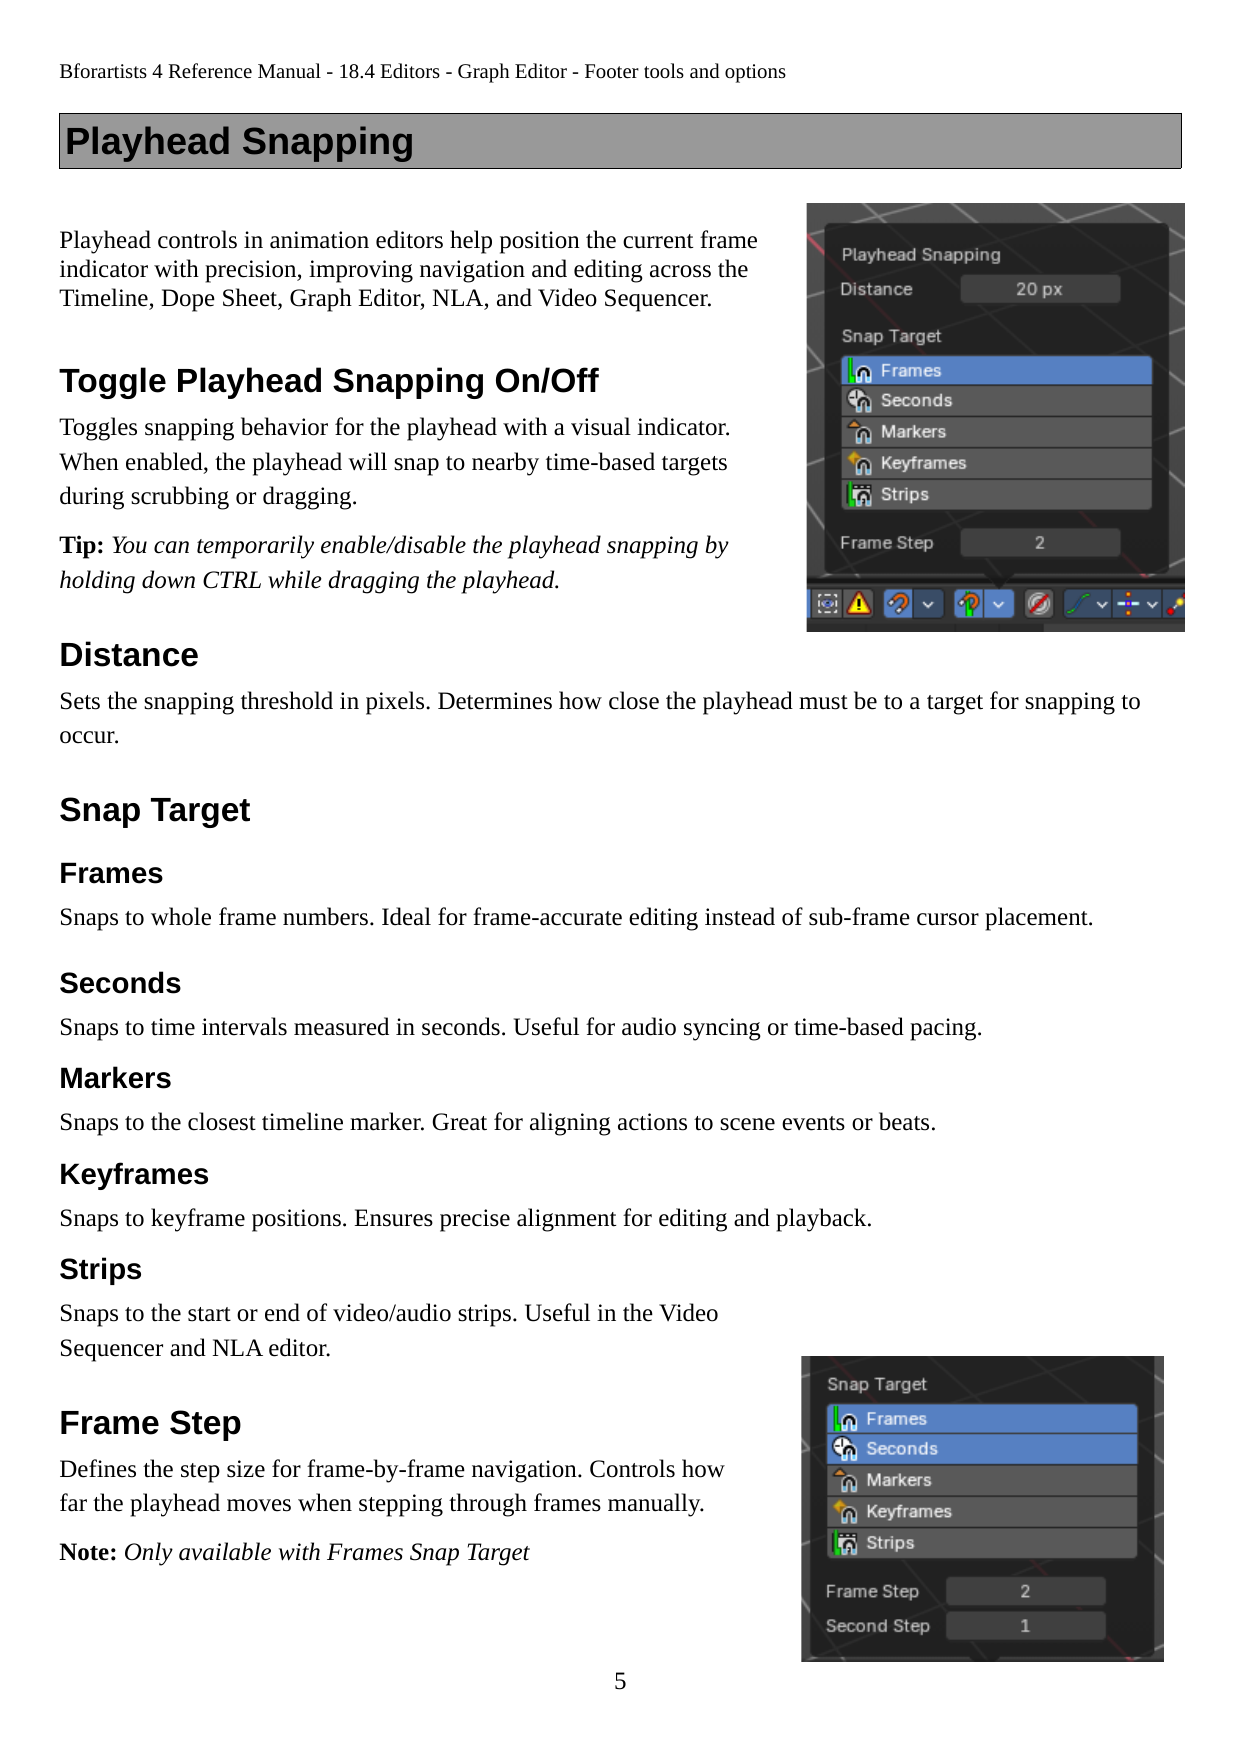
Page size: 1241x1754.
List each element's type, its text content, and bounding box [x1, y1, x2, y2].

text Snaps to the closest timeline marker. Great for aligning actions to scene events or beats. [59, 1107, 1181, 1136]
text Tip: You can temporarily enable/disable the playhead snapping by holding down CTRL while dragging the playhead. [59, 530, 806, 594]
table_header Playhead Snapping [60, 114, 1181, 168]
subtitle Markers [59, 1061, 1181, 1095]
subtitle Strips [59, 1252, 1181, 1286]
subtitle Frame Step [59, 1402, 801, 1441]
text Snaps to keyframe positions. Ensures precise alignment for editing and playback. [59, 1203, 1181, 1232]
subtitle Distance [59, 635, 1181, 673]
subtitle Keyframes [59, 1157, 1181, 1190]
picture [806, 203, 1185, 632]
text Playhead controls in animation editors help position the current frame indicator with precision, improving navigation and editing across the Timeline, Dope Sheet, Graph Editor, NLA, and Video Sequencer. [59, 225, 806, 312]
picture [801, 1356, 1164, 1662]
text Sets the snapping threshold in pixels. Determines how close the playhead must be to a target for snapping to occur. [59, 686, 1181, 749]
subtitle Toggle Playhead Snapping On/Off [59, 361, 806, 400]
text Defines the step size for frame-by-frame navigation. Controls how far the playhead moves when stepping through frames manually. [59, 1454, 801, 1517]
text Snaps to whole frame numbers. Ideal for frame-accurate editing instead of sub-frame cursor placement. [59, 902, 1181, 931]
text Snaps to time intervals measured in seconds. Useful for audio syncing or time-based pacing. [59, 1012, 1181, 1041]
subtitle Snap Target [59, 790, 1181, 829]
subtitle [1164, 1402, 1181, 1441]
text Snaps to the start or end of video/audio strips. Useful in the Video Sequencer and NLA editor. [59, 1298, 1181, 1361]
subtitle Frames [59, 856, 1181, 890]
text Toggles snapping behavior for the playhead with a visual indicator. When enabled, the playhead will snap to nearby time-based targets during scrubbing or dragging. [59, 412, 806, 510]
subtitle Seconds [59, 966, 1181, 1000]
text Note: Only available with Frames Snap Target [59, 1537, 801, 1566]
